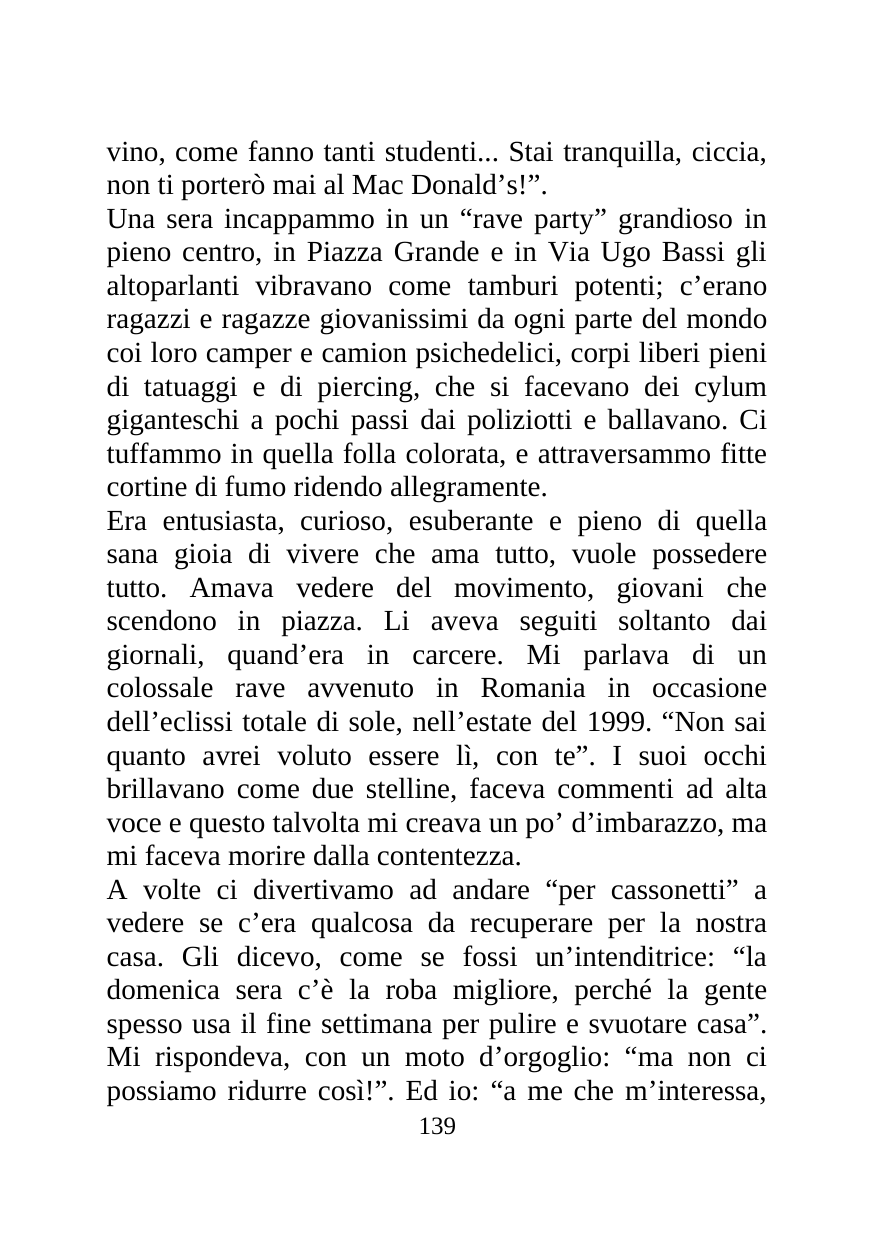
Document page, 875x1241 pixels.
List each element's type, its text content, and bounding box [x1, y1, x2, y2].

text Era entusiasta, curioso, esuberante e pieno di quella sana gioia di vivere che ama tutto, vuole possedere tutto. Amava vedere del movimento, giovani che scendono in piazza. Li aveva seguiti soltanto dai giornali, quand’era in carcere. Mi parlava di un colossale rave avvenuto in Romania in occasione dell’eclissi totale di sole, nell’estate del 1999. “Non sai quanto avrei voluto essere lì, con te”. I suoi occhi brillavano come due stelline, faceva commenti ad alta voce e questo talvolta mi creava un po’ d’imbarazzo, ma mi faceva morire dalla contentezza. [106, 503, 768, 872]
text vino, come fanno tanti studenti... Stai tranquilla, ciccia, non ti porterò mai al Mac Donald’s!”. [106, 134, 768, 201]
text A volte ci divertivamo ad andare “per cassonetti” a vedere se c’era qualcosa da recuperare per la nostra casa. Gli dicevo, come se fossi un’intenditrice: “la domenica sera c’è la roba migliore, perché la gente spesso usa il fine settimana per pulire e svuotare casa”. Mi rispondeva, con un moto d’orgoglio: “ma non ci possiamo ridurre così!”. Ed io: “a me che m’interessa, [106, 872, 768, 1107]
text Una sera incappammo in un “rave party” grandioso in pieno centro, in Piazza Grande e in Via Ugo Bassi gli altoparlanti vibravano come tamburi potenti; c’erano ragazzi e ragazze giovanissimi da ogni parte del mondo coi loro camper e camion psichedelici, corpi liberi pieni di tatuaggi e di piercing, che si facevano dei cylum giganteschi a pochi passi dai poliziotti e ballavano. Ci tuffammo in quella folla colorata, e attraversammo fitte cortine di fumo ridendo allegramente. [106, 201, 768, 503]
